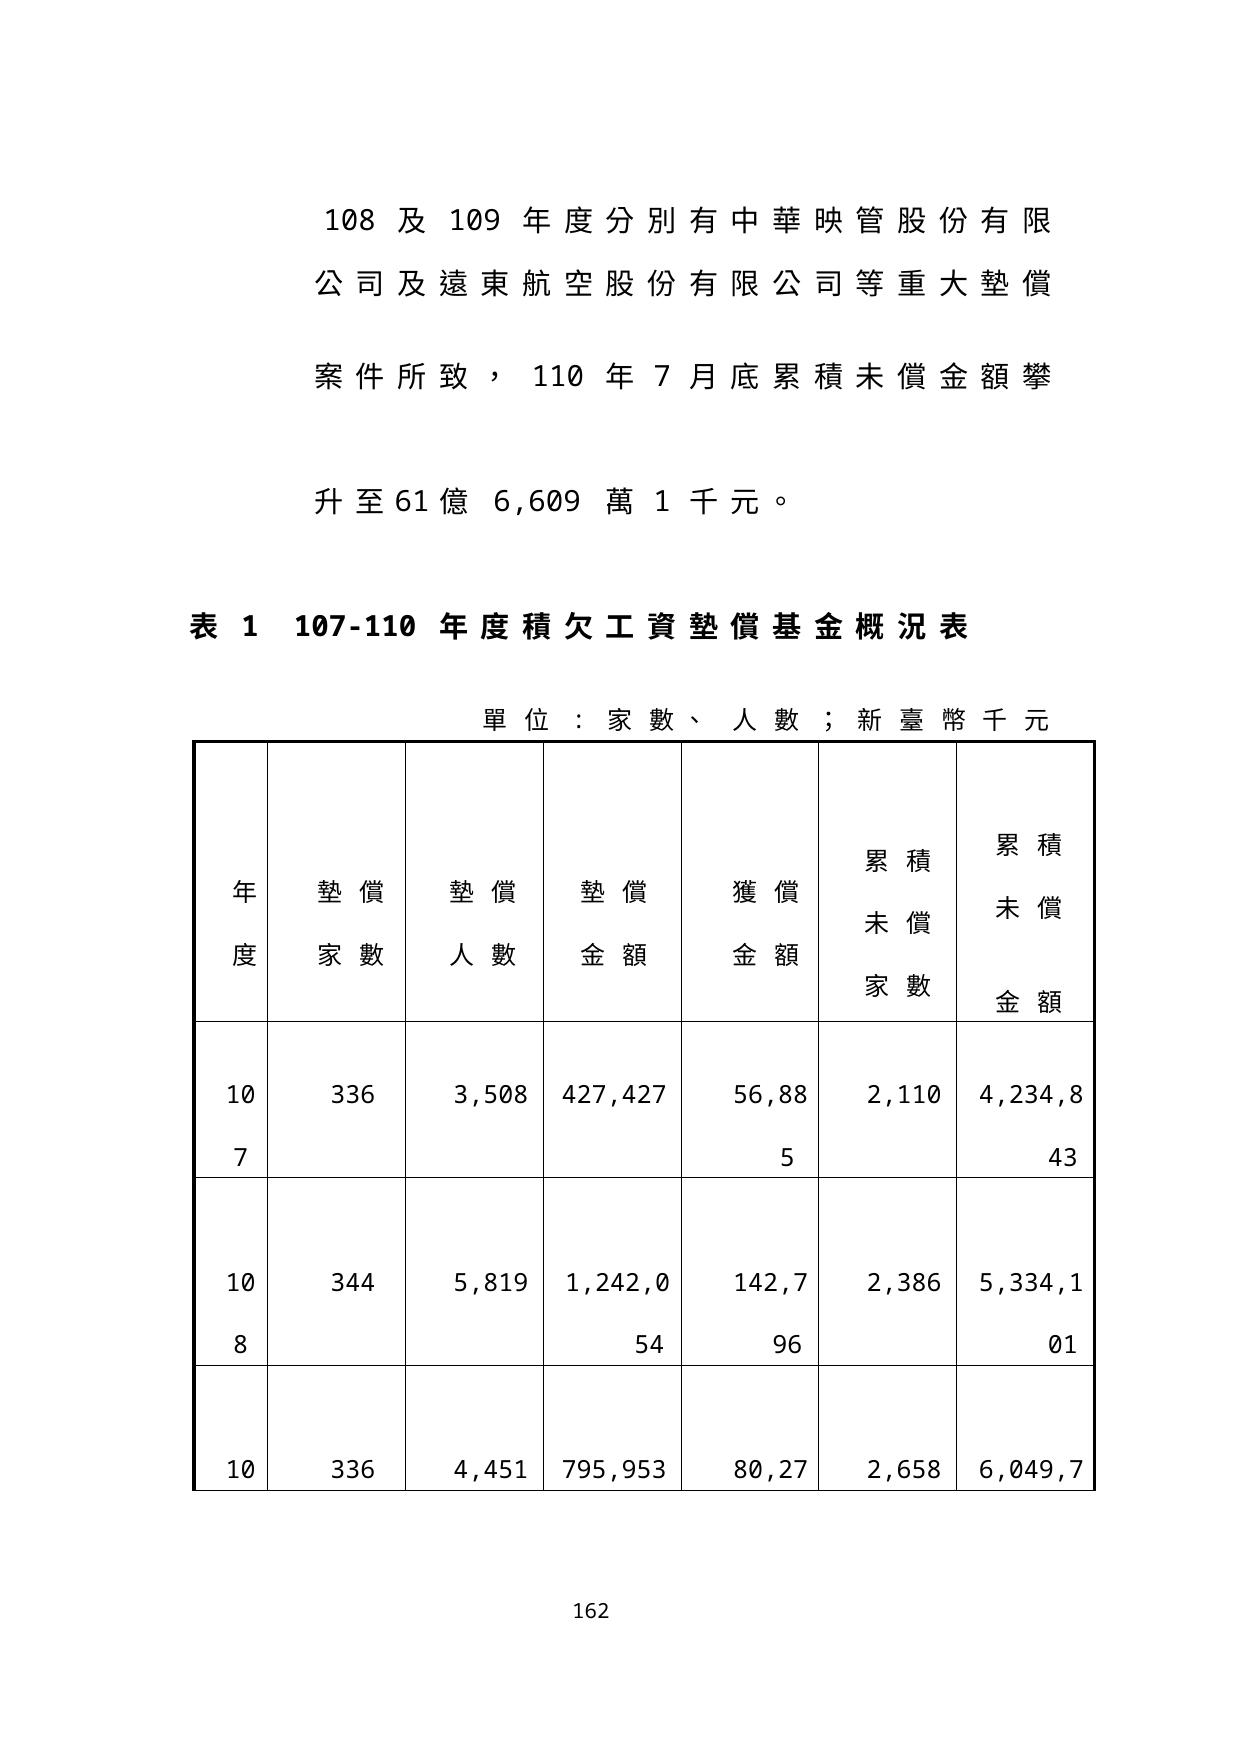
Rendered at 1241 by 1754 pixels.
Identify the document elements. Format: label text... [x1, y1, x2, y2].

table_cell 107 [196, 1022, 267, 1177]
table_cell 2,110 [819, 1022, 956, 1177]
table_header 累積未償家數 [819, 743, 956, 1021]
table_cell 5,334,101 [957, 1178, 1093, 1365]
table_cell 344 [268, 1178, 405, 1365]
table_header 累積未償 金額 [957, 743, 1093, 1021]
table_cell 427,427 [544, 1022, 681, 1177]
table_cell 1,242,054 [544, 1178, 681, 1365]
table_cell 142,796 [682, 1178, 818, 1365]
text 單位:家數、人數；新臺幣千元 [271, 677, 1058, 740]
table_cell 2,386 [819, 1178, 956, 1365]
table_header 墊償家數 [268, 743, 405, 1021]
table_cell 56,885 [682, 1022, 818, 1177]
table_cell 10 [196, 1366, 267, 1490]
text 108及109年度分別有中華映管股份有限公司及遠東航空股份有限公司等重大墊償案件所致，110年7月底累積未償金額攀升至61億6,609萬1千元。 [271, 177, 1058, 552]
table_cell 108 [196, 1178, 267, 1365]
table_cell 795,953 [544, 1366, 681, 1490]
table_cell 4,234,843 [957, 1022, 1093, 1177]
table_cell 2,658 [819, 1366, 956, 1490]
table_cell 4,451 [406, 1366, 543, 1490]
table_cell 336 [268, 1022, 405, 1177]
table_cell 6,049,7 [957, 1366, 1093, 1490]
table_cell 336 [268, 1366, 405, 1490]
table_cell 80,27 [682, 1366, 818, 1490]
table_header 墊償金額 [544, 743, 681, 1021]
table_cell 5,819 [406, 1178, 543, 1365]
table_header 墊償人數 [406, 743, 543, 1021]
text 表1 107-110年度積欠工資墊償基金概況表 [183, 552, 1058, 677]
table_header 獲償金額 [682, 743, 818, 1021]
table_cell 3,508 [406, 1022, 543, 1177]
table_header 年度 [196, 743, 267, 1021]
